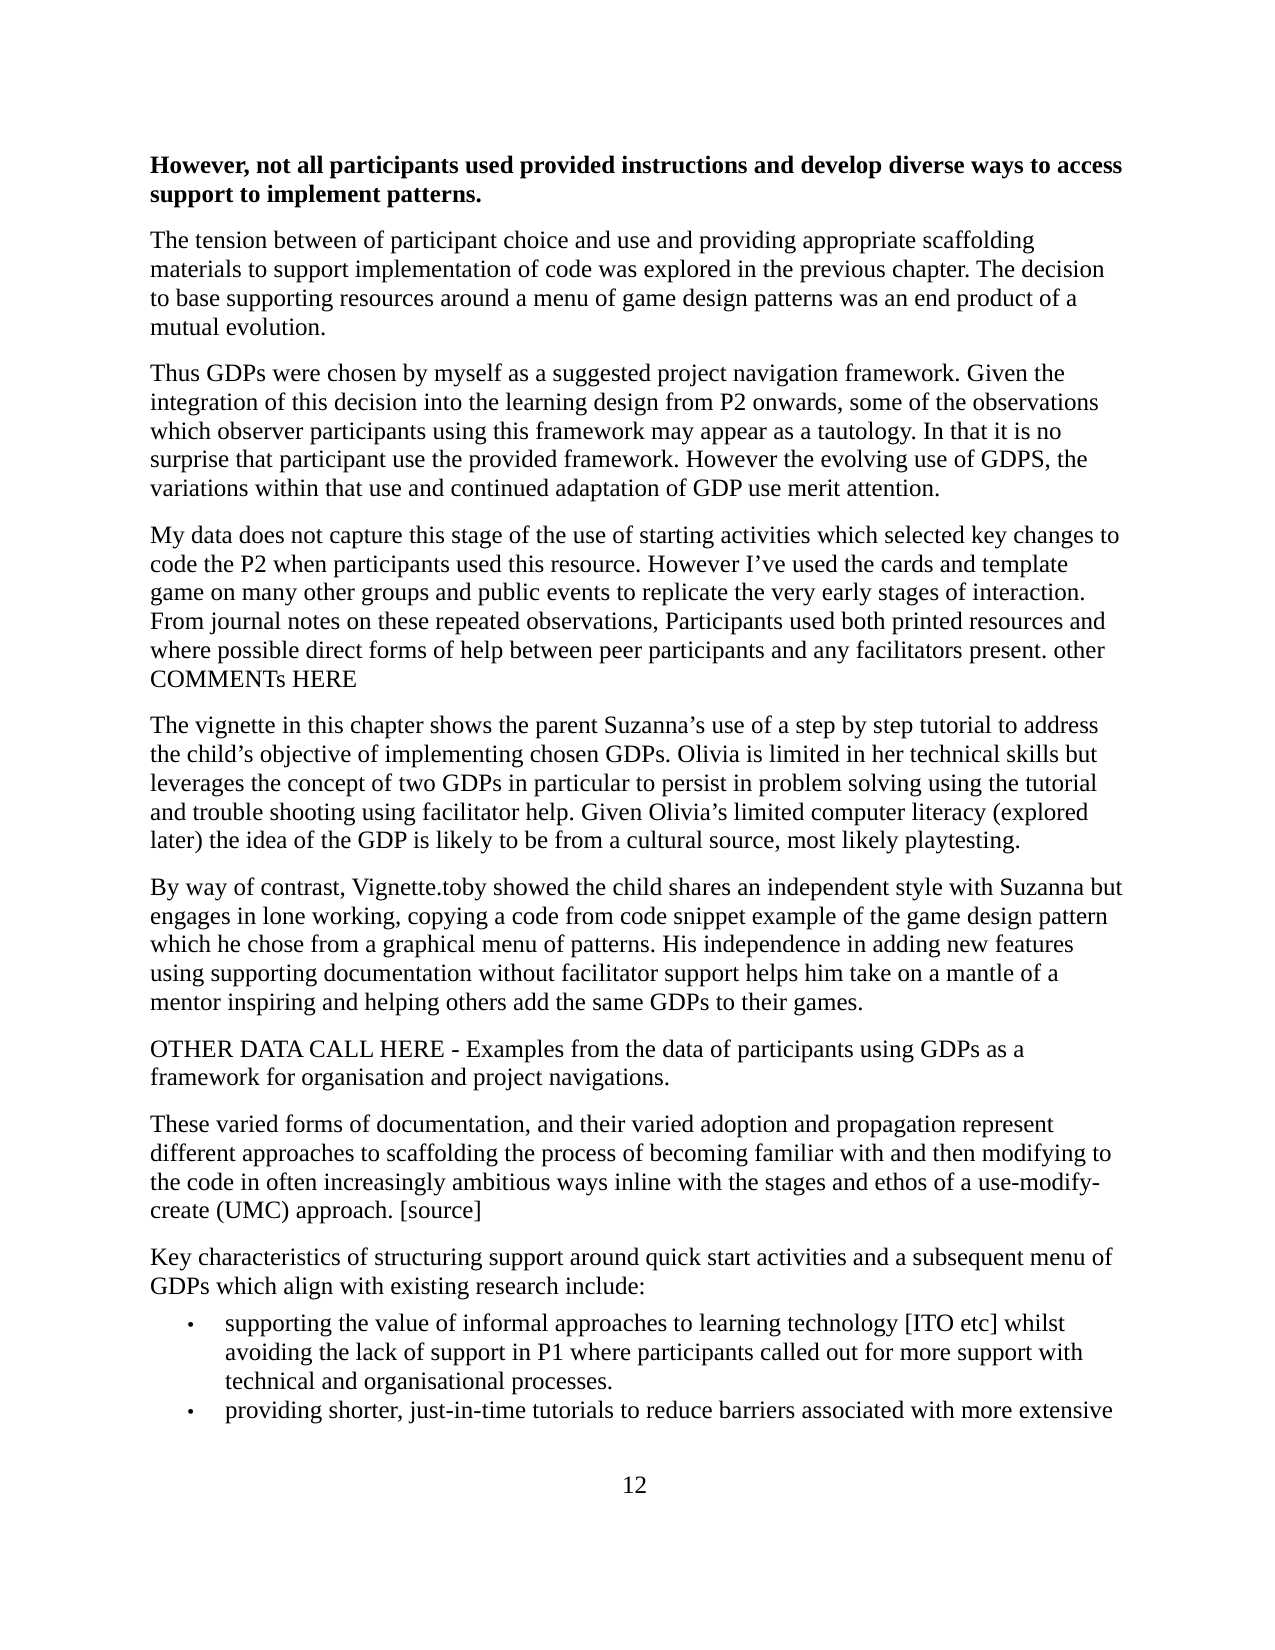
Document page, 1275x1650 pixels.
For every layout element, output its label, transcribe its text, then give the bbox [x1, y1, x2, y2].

text Thus GDPs were chosen by myself as a suggested project navigation framework. Given the integration of this decision into the learning design from P2 onwards, some of the observations which observer participants using this framework may appear as a tautology. In that it is no surprise that participant use the provided framework. However the evolving use of GDPS, the variations within that use and continued adaptation of GDP use merit attention. [150, 358, 1125, 502]
text These varied forms of documentation, and their varied adoption and propagation represent different approaches to scaffolding the process of becoming familiar with and then modifying to the code in often increasingly ambitious ways inline with the stages and ethos of a use-modify-create (UMC) approach. [source] [150, 1109, 1125, 1224]
text Key characteristics of structuring support around quick start activities and a subsequent menu of GDPs which align with existing research include: [150, 1242, 1125, 1299]
text By way of contrast, Vignette.toby showed the child shares an independent style with Suzanna but engages in lone working, copying a code from code snippet example of the game design pattern which he chose from a graphical menu of patterns. His independence in adding new features using supporting documentation without facilitator support helps him take on a mantle of a mentor inspiring and helping others add the same GDPs to their games. [150, 872, 1125, 1016]
text However, not all participants used provided instructions and develop diverse ways to access support to implement patterns. [150, 150, 1125, 207]
text My data does not capture this stage of the use of starting activities which selected key changes to code the P2 when participants used this resource. However I’ve used the cards and template game on many other groups and public events to replicate the very early stages of interaction. From journal notes on these repeated observations, Participants used both printed resources and where possible direct forms of help between peer participants and any facilitators present. other COMMENTs HERE [150, 520, 1125, 692]
text The vignette in this chapter shows the parent Suzanna’s use of a step by step tutorial to address the child’s objective of implementing chosen GDPs. Olivia is limited in her technical skills but leverages the concept of two GDPs in particular to persist in problem solving using the tutorial and trouble shooting using facilitator help. Given Olivia’s limited computer literacy (explored later) the idea of the GDP is likely to be from a cultural source, most likely playtesting. [150, 710, 1125, 854]
text OTHER DATA CALL HERE - Examples from the data of participants using GDPs as a framework for organisation and project navigations. [150, 1034, 1125, 1091]
text The tension between of participant choice and use and providing appropriate scaffolding materials to support implementation of code was explored in the previous chapter. The decision to base supporting resources around a menu of game design patterns was an end product of a mutual evolution. [150, 225, 1125, 340]
list supporting the value of informal approaches to learning technology [ITO etc] whilst avoiding the lack of support in P1 where participants called out for more support with technical and organisational processes. [187, 1308, 1125, 1395]
list providing shorter, just-in-time tutorials to reduce barriers associated with more extensive [187, 1395, 1125, 1423]
